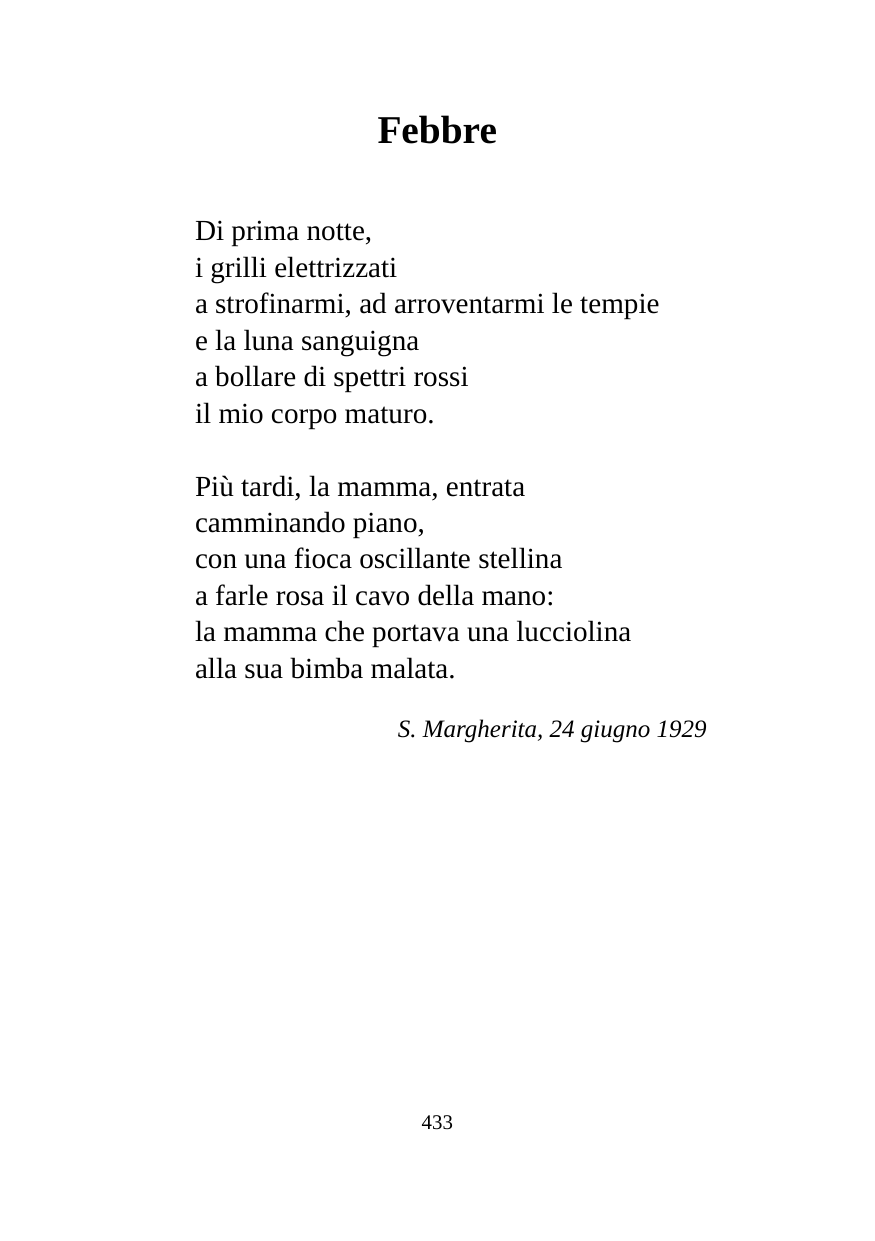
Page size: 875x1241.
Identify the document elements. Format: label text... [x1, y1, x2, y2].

text i grilli elettrizzati [195, 250, 768, 283]
text la mamma che portava una lucciolina [195, 614, 768, 648]
text con una fioca oscillante stellina [195, 542, 768, 575]
text alla sua bimba malata. [195, 651, 768, 684]
text il mio corpo maturo. [195, 396, 768, 429]
subtitle Febbre [106, 106, 768, 152]
text Più tardi, la mamma, entrata [195, 469, 768, 502]
text a bollare di spettri rossi [195, 359, 768, 393]
text a strofinarmi, ad arroventarmi le tempie [195, 286, 768, 320]
text a farle rosa il cavo della mano: [195, 578, 768, 612]
text Di prima notte, [195, 213, 768, 247]
text camminando piano, [195, 505, 768, 539]
text S. Margherita, 24 giugno 1929 [106, 714, 709, 743]
text e la luna sanguigna [195, 323, 768, 356]
